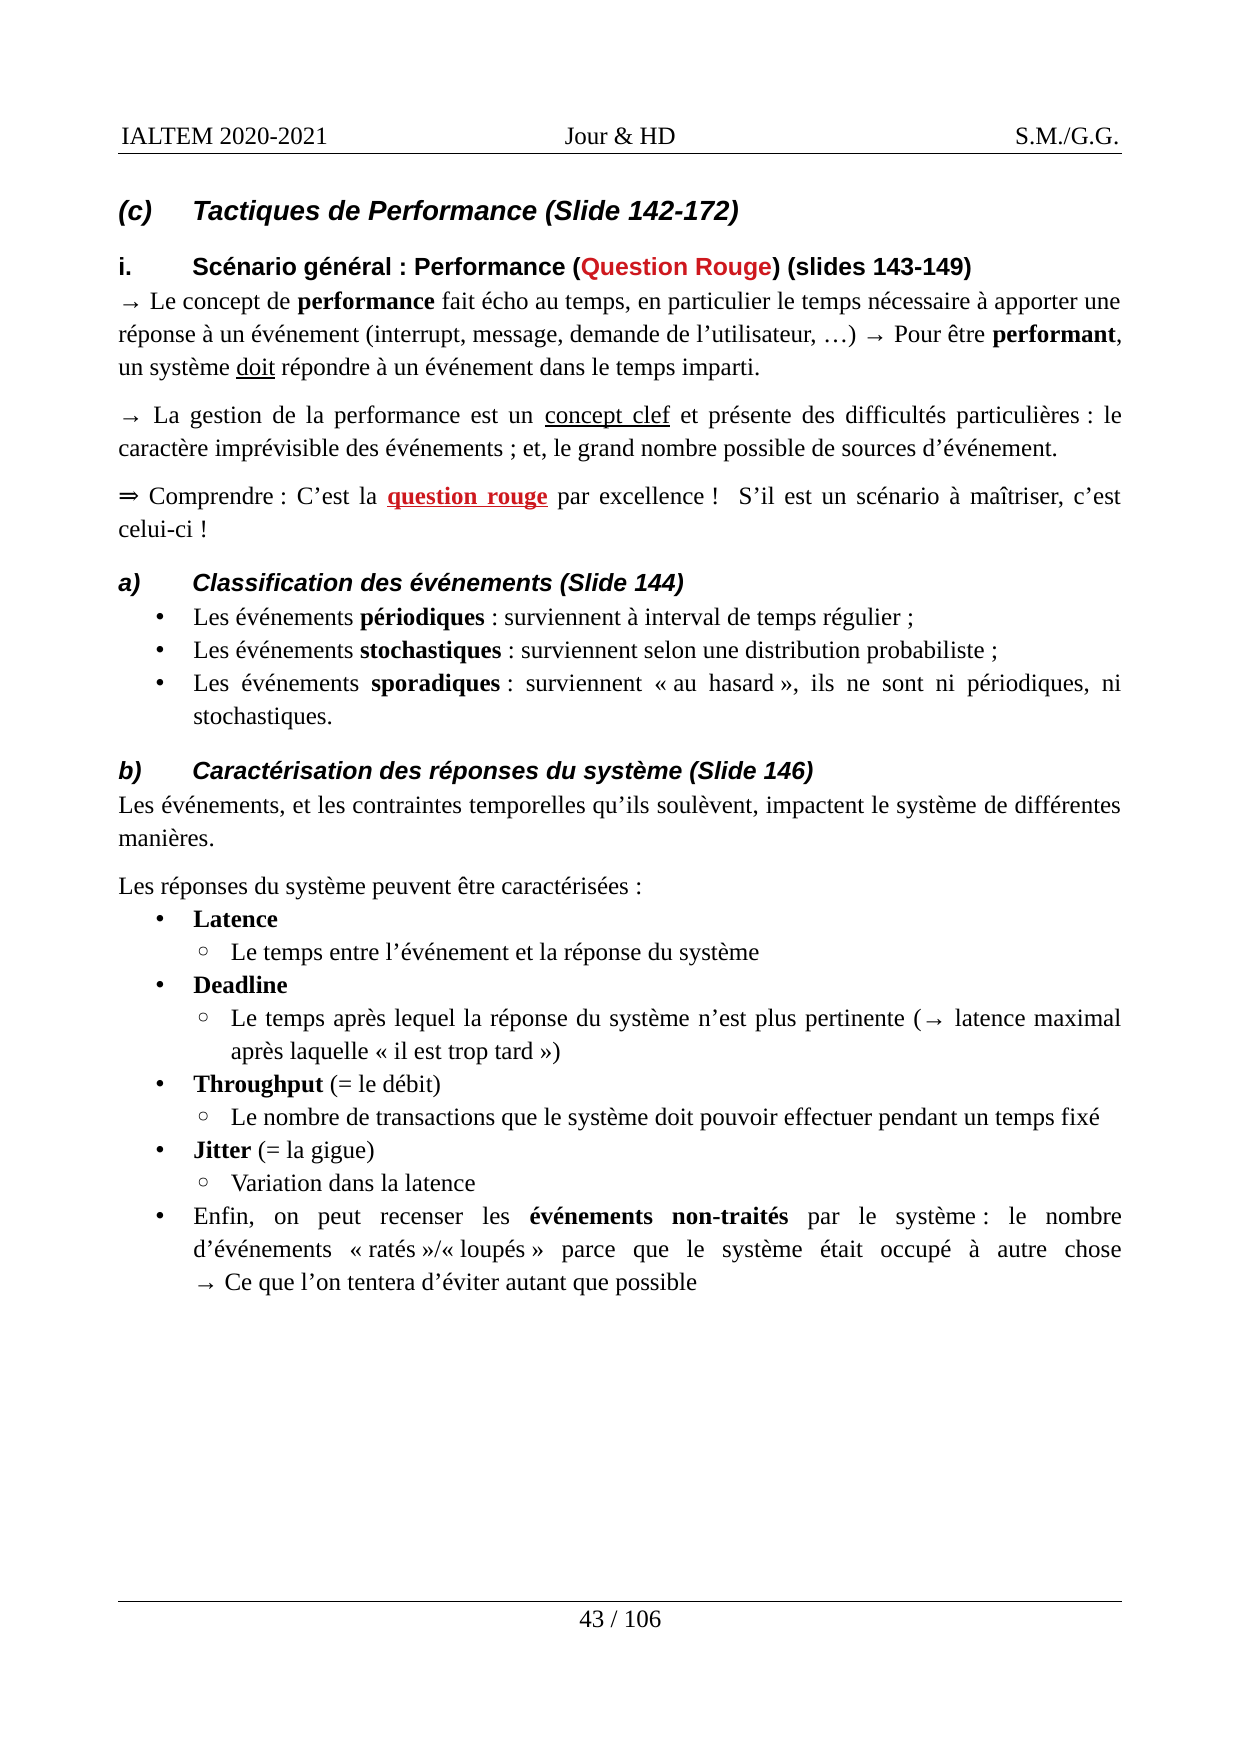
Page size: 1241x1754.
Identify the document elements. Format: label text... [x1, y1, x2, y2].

list Latence [156, 904, 1122, 933]
subtitle Caractérisation des réponses du système (Slide 146) [118, 756, 1122, 784]
list Deadline [156, 970, 1122, 999]
subtitle Scénario général : Performance (Question Rouge) (slides 143-149) [118, 252, 1122, 280]
list Variation dans la latence [193, 1168, 1122, 1197]
text Les réponses du système peuvent être caractérisées : [118, 871, 1122, 900]
text ⇒ Comprendre : C’est la question rouge par excellence ! S’il est un scénario à maîtriser, c’est celui-ci ! [118, 481, 1122, 542]
text Les événements, et les contraintes temporelles qu’ils soulèvent, impactent le système de différentes manières. [118, 791, 1122, 852]
list Les événements sporadiques : surviennent « au hasard », ils ne sont ni périodiques, ni stochastiques. [156, 668, 1122, 730]
list Les événements stochastiques : surviennent selon une distribution probabiliste ; [156, 635, 1122, 664]
text → Le concept de performance fait écho au temps, en particulier le temps nécessaire à apporter une réponse à un événement (interrupt, message, demande de l’utilisateur, …) → Pour être performant, un système doit répondre à un événement dans le temps imparti. [118, 286, 1122, 381]
list Le temps entre l’événement et la réponse du système [193, 937, 1122, 966]
list Enfin, on peut recenser les événements non-traités par le système : le nombre d’événements « ratés »/« loupés » parce que le système était occupé à autre chose → Ce que l’on tentera d’éviter autant que possible [156, 1201, 1122, 1296]
list Le nombre de transactions que le système doit pouvoir effectuer pendant un temps fixé [193, 1102, 1122, 1131]
list Throughput (= le débit) [156, 1069, 1122, 1098]
subtitle Classification des événements (Slide 144) [118, 568, 1122, 596]
list Le temps après lequel la réponse du système n’est plus pertinente (→ latence maximal après laquelle « il est trop tard ») [193, 1003, 1122, 1065]
list Les événements périodiques : surviennent à interval de temps régulier ; [156, 602, 1122, 631]
subtitle Tactiques de Performance (Slide 142-172) [118, 195, 1122, 227]
list Jitter (= la gigue) [156, 1135, 1122, 1164]
text → La gestion de la performance est un concept clef et présente des difficultés particulières : le caractère imprévisible des événements ; et, le grand nombre possible de sources d’événement. [118, 400, 1122, 462]
